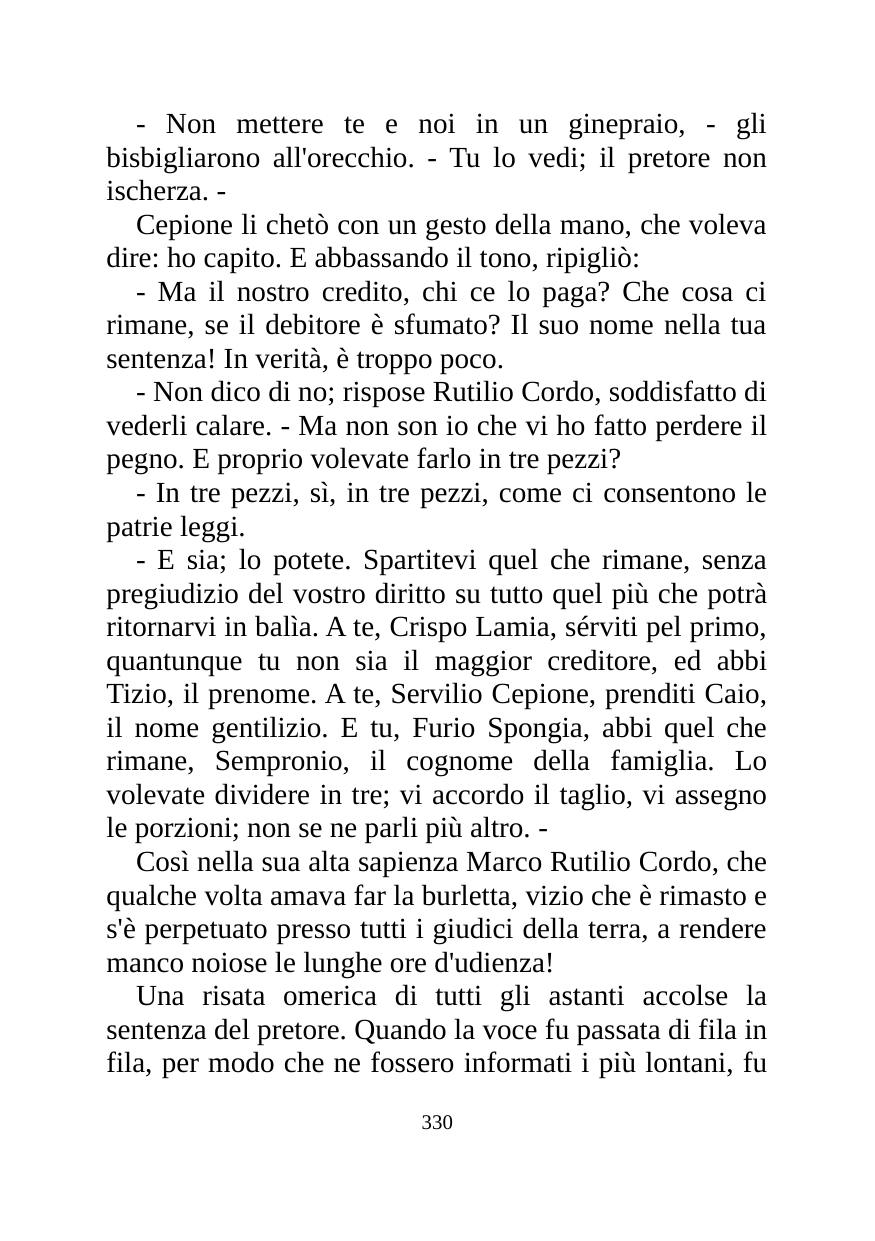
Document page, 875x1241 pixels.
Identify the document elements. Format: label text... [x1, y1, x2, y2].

text - In tre pezzi, sì, in tre pezzi, come ci consentono le patrie leggi. [106, 475, 768, 542]
text - E sia; lo potete. Spartitevi quel che rimane, senza pregiudizio del vostro diritto su tutto quel più che potrà ritornarvi in balìa. A te, Crispo Lamia, sérviti pel primo, quantunque tu non sia il maggior creditore, ed abbi Tizio, il prenome. A te, Servilio Cepione, prenditi Caio, il nome gentilizio. E tu, Furio Spongia, abbi quel che rimane, Sempronio, il cognome della famiglia. Lo volevate dividere in tre; vi accordo il taglio, vi assegno le porzioni; non se ne parli più altro. - [106, 542, 768, 844]
text Così nella sua alta sapienza Marco Rutilio Cordo, che qualche volta amava far la burletta, vizio che è rimasto e s'è perpetuato presso tutti i giudici della terra, a rendere manco noiose le lunghe ore d'udienza! [106, 844, 768, 978]
text Cepione li chetò con un gesto della mano, che voleva dire: ho capito. E abbassando il tono, ripigliò: [106, 207, 768, 274]
text - Non dico di no; rispose Rutilio Cordo, soddisfatto di vederli calare. - Ma non son io che vi ho fatto perdere il pegno. E proprio volevate farlo in tre pezzi? [106, 374, 768, 475]
text - Ma il nostro credito, chi ce lo paga? Che cosa ci rimane, se il debitore è sfumato? Il suo nome nella tua sentenza! In verità, è troppo poco. [106, 274, 768, 374]
text Una risata omerica di tutti gli astanti accolse la sentenza del pretore. Quando la voce fu passata di fila in fila, per modo che ne fossero informati i più lontani, fu [106, 978, 768, 1079]
text - Non mettere te e noi in un ginepraio, - gli bisbigliarono all'orecchio. - Tu lo vedi; il pretore non ischerza. - [106, 106, 768, 207]
